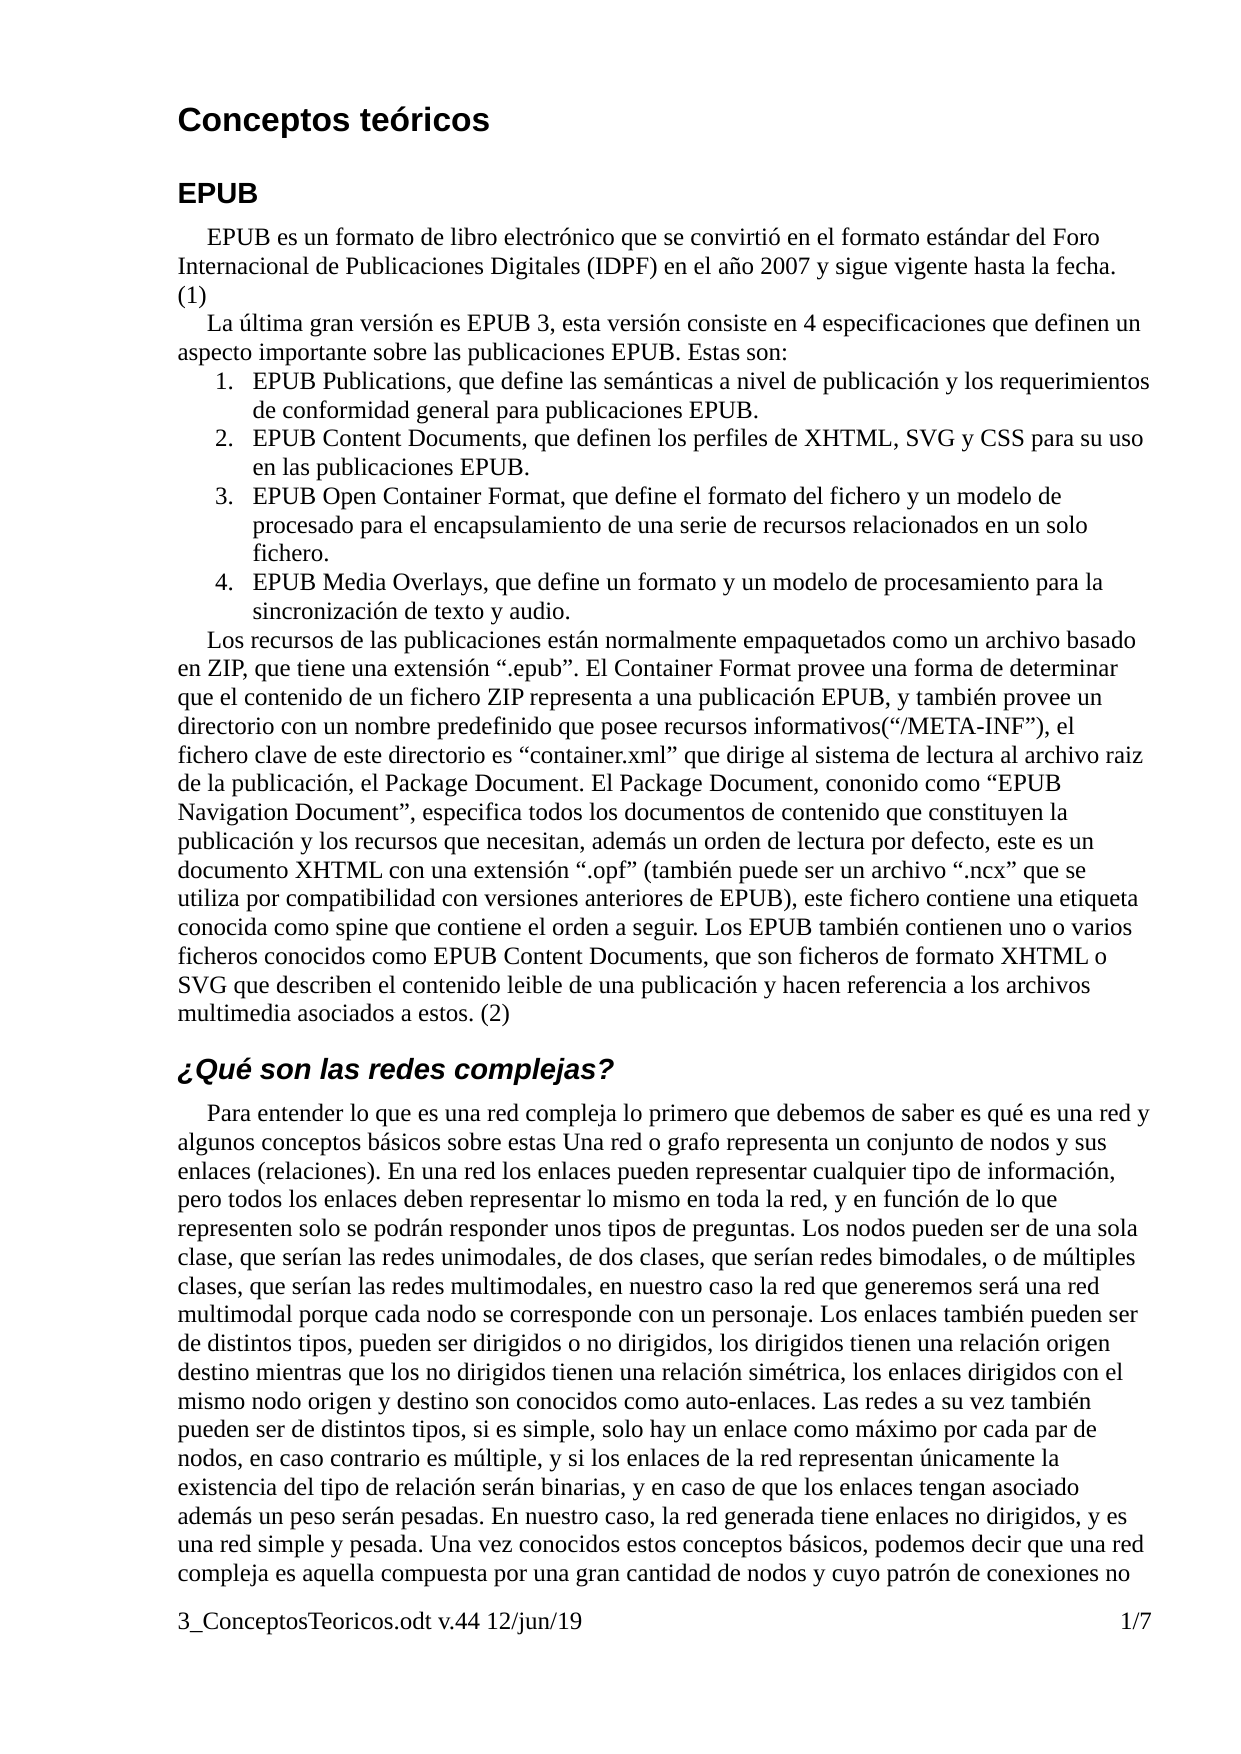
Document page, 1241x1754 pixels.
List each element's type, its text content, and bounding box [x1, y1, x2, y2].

subtitle ¿Qué son las redes complejas? [177, 1052, 1152, 1086]
text Para entender lo que es una red compleja lo primero que debemos de saber es qué es una red y algunos conceptos básicos sobre estas Una red o grafo representa un conjunto de nodos y sus enlaces (relaciones). En una red los enlaces pueden representar cualquier tipo de información, pero todos los enlaces deben representar lo mismo en toda la red, y en función de lo que representen solo se podrán responder unos tipos de preguntas. Los nodos pueden ser de una sola clase, que serían las redes unimodales, de dos clases, que serían redes bimodales, o de múltiples clases, que serían las redes multimodales, en nuestro caso la red que generemos será una red multimodal porque cada nodo se corresponde con un personaje. Los enlaces también pueden ser de distintos tipos, pueden ser dirigidos o no dirigidos, los dirigidos tienen una relación origen destino mientras que los no dirigidos tienen una relación simétrica, los enlaces dirigidos con el mismo nodo origen y destino son conocidos como auto-enlaces. Las redes a su vez también pueden ser de distintos tipos, si es simple, solo hay un enlace como máximo por cada par de nodos, en caso contrario es múltiple, y si los enlaces de la red representan únicamente la existencia del tipo de relación serán binarias, y en caso de que los enlaces tengan asociado además un peso serán pesadas. En nuestro caso, la red generada tiene enlaces no dirigidos, y es una red simple y pesada. Una vez conocidos estos conceptos básicos, podemos decir que una red compleja es aquella compuesta por una gran cantidad de nodos y cuyo patrón de conexiones no [177, 1098, 1152, 1587]
text Los recursos de las publicaciones están normalmente empaquetados como un archivo basado en ZIP, que tiene una extensión “.epub”. El Container Format provee una forma de determinar que el contenido de un fichero ZIP representa a una publicación EPUB, y también provee un directorio con un nombre predefinido que posee recursos informativos(“/META-INF”), el fichero clave de este directorio es “container.xml” que dirige al sistema de lectura al archivo raiz de la publicación, el Package Document. El Package Document, cononido como “EPUB Navigation Document”, especifica todos los documentos de contenido que constituyen la publicación y los recursos que necesitan, además un orden de lectura por defecto, este es un documento XHTML con una extensión “.opf” (también puede ser un archivo “.ncx” que se utiliza por compatibilidad con versiones anteriores de EPUB), este fichero contiene una etiqueta conocida como spine que contiene el orden a seguir. Los EPUB también contienen uno o varios ficheros conocidos como EPUB Content Documents, que son ficheros de formato XHTML o SVG que describen el contenido leible de una publicación y hacen referencia a los archivos multimedia asociados a estos. (2) [177, 625, 1152, 1027]
subtitle Conceptos teóricos [177, 100, 1152, 139]
list EPUB Open Container Format, que define el formato del fichero y un modelo de procesado para el encapsulamiento de una serie de recursos relacionados en un solo fichero. [215, 481, 1152, 567]
text EPUB es un formato de libro electrónico que se convirtió en el formato estándar del Foro Internacional de Publicaciones Digitales (IDPF) en el año 2007 y sigue vigente hasta la fecha. (1) [177, 222, 1152, 308]
subtitle EPUB [177, 176, 1152, 210]
text La última gran versión es EPUB 3, esta versión consiste en 4 especificaciones que definen un aspecto importante sobre las publicaciones EPUB. Estas son: [177, 308, 1152, 366]
list EPUB Publications, que define las semánticas a nivel de publicación y los requerimientos de conformidad general para publicaciones EPUB. [215, 366, 1152, 423]
list EPUB Content Documents, que definen los perfiles de XHTML, SVG y CSS para su uso en las publicaciones EPUB. [215, 423, 1152, 481]
list EPUB Media Overlays, que define un formato y un modelo de procesamiento para la sincronización de texto y audio. [215, 567, 1152, 625]
